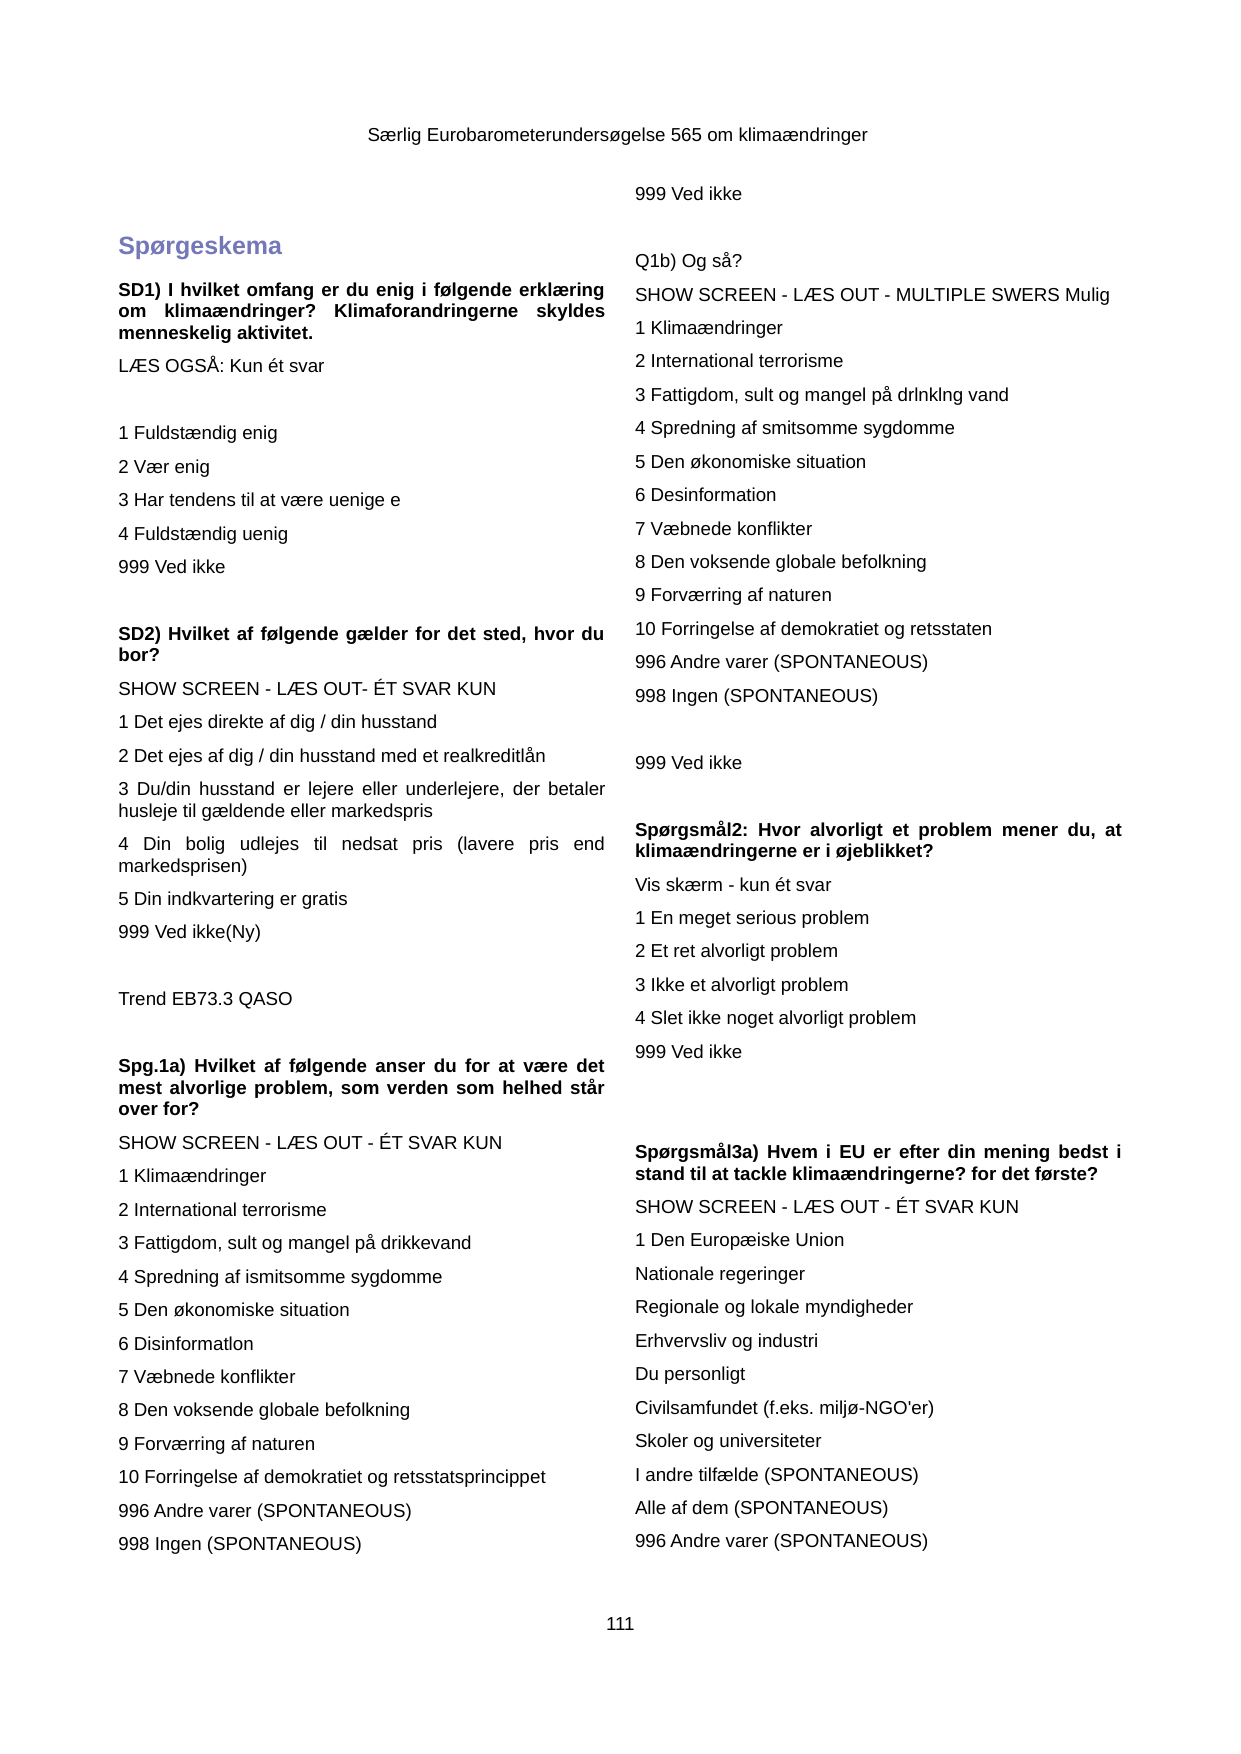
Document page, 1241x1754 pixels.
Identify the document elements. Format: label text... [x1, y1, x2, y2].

text 8 Den voksende globale befolkning [635, 551, 1122, 572]
text 999 Ved ikke [635, 183, 1122, 204]
text 4 Fuldstændig uenig [118, 522, 605, 544]
text 3 Ikke et alvorligt problem [635, 974, 1122, 995]
text 3 Fattigdom, sult og mangel på drlnklng vand [635, 384, 1122, 405]
text Skoler og universiteter [635, 1430, 1122, 1451]
text 10 Forringelse af demokratiet og retsstatsprincippet [118, 1466, 605, 1488]
text 3 Du/din husstand er lejere eller underlejere, der betaler husleje til gældende eller markedspris [118, 778, 605, 821]
text SHOW SCREEN - LÆS OUT - ÉT SVAR KUN [118, 1132, 605, 1153]
text 999 Ved ikke [635, 1041, 1122, 1062]
text 1 Den Europæiske Union [635, 1229, 1122, 1251]
text SHOW SCREEN - LÆS OUT - ÉT SVAR KUN [635, 1196, 1122, 1217]
text Nationale regeringer [635, 1263, 1122, 1284]
text I andre tilfælde (SPONTANEOUS) [635, 1463, 1122, 1485]
text Spørgsmål3a) Hvem i EU er efter din mening bedst i stand til at tackle klimaændringerne? for det første? [635, 1141, 1122, 1184]
text 1 Klimaændringer [118, 1165, 605, 1187]
text 2 International terrorisme [118, 1198, 605, 1220]
text Regionale og lokale myndigheder [635, 1296, 1122, 1318]
text 998 Ingen (SPONTANEOUS) [118, 1533, 605, 1554]
text 7 Væbnede konflikter [635, 517, 1122, 539]
text 996 Andre varer (SPONTANEOUS) [635, 651, 1122, 673]
text 1 Det ejes direkte af dig / din husstand [118, 711, 605, 733]
text 4 Slet ikke noget alvorligt problem [635, 1007, 1122, 1029]
text SHOW SCREEN - LÆS OUT - MULTIPLE SWERS Mulig [635, 283, 1122, 305]
subtitle Spørgeskema [118, 231, 605, 260]
text 2 Det ejes af dig / din husstand med et realkreditlån [118, 744, 605, 766]
text SD2) Hvilket af følgende gælder for det sted, hvor du bor? [118, 623, 605, 666]
text 6 Desinformation [635, 484, 1122, 506]
text 6 Disinformatlon [118, 1332, 605, 1354]
text 4 Din bolig udlejes til nedsat pris (lavere pris end markedsprisen) [118, 833, 605, 876]
text 1 Klimaændringer [635, 317, 1122, 338]
text 2 International terrorisme [635, 350, 1122, 372]
text 4 Spredning af ismitsomme sygdomme [118, 1265, 605, 1287]
text LÆS OGSÅ: Kun ét svar [118, 355, 605, 377]
text SD1) I hvilket omfang er du enig i følgende erklæring om klimaændringer? Klimaforandringerne skyldes menneskelig aktivitet. [118, 278, 605, 343]
text 8 Den voksende globale befolkning [118, 1399, 605, 1421]
text 996 Andre varer (SPONTANEOUS) [118, 1499, 605, 1521]
text Vis skærm - kun ét svar [635, 873, 1122, 895]
text 998 Ingen (SPONTANEOUS) [635, 684, 1122, 706]
text Q1b) Og så? [635, 250, 1122, 271]
text 7 Væbnede konflikter [118, 1366, 605, 1387]
text 9 Forværring af naturen [635, 584, 1122, 606]
text Alle af dem (SPONTANEOUS) [635, 1497, 1122, 1518]
text 999 Ved ikke(Ny) [118, 921, 605, 943]
text 5 Den økonomiske situation [635, 451, 1122, 472]
text 999 Ved ikke [635, 751, 1122, 773]
text SHOW SCREEN - LÆS OUT- ÉT SVAR KUN [118, 678, 605, 699]
text 5 Den økonomiske situation [118, 1299, 605, 1320]
text 999 Ved ikke [118, 556, 605, 577]
text 2 Et ret alvorligt problem [635, 940, 1122, 962]
text Du personligt [635, 1363, 1122, 1384]
text 996 Andre varer (SPONTANEOUS) [635, 1530, 1122, 1552]
text 9 Forværring af naturen [118, 1433, 605, 1454]
text Civilsamfundet (f.eks. miljø-NGO'er) [635, 1396, 1122, 1418]
text 3 Fattigdom, sult og mangel på drikkevand [118, 1232, 605, 1253]
text 5 Din indkvartering er gratis [118, 888, 605, 909]
text 1 Fuldstændig enig [118, 422, 605, 443]
text 2 Vær enig [118, 455, 605, 477]
text Erhvervsliv og industri [635, 1329, 1122, 1351]
text 1 En meget serious problem [635, 907, 1122, 928]
text 4 Spredning af smitsomme sygdomme [635, 417, 1122, 439]
text 10 Forringelse af demokratiet og retsstaten [635, 618, 1122, 639]
text Trend EB73.3 QASO [118, 988, 605, 1010]
text Spørgsmål2: Hvor alvorligt et problem mener du, at klimaændringerne er i øjeblikket? [635, 818, 1122, 861]
text 3 Har tendens til at være uenige e [118, 489, 605, 510]
text Spg.1a) Hvilket af følgende anser du for at være det mest alvorlige problem, som verden som helhed står over for? [118, 1055, 605, 1120]
